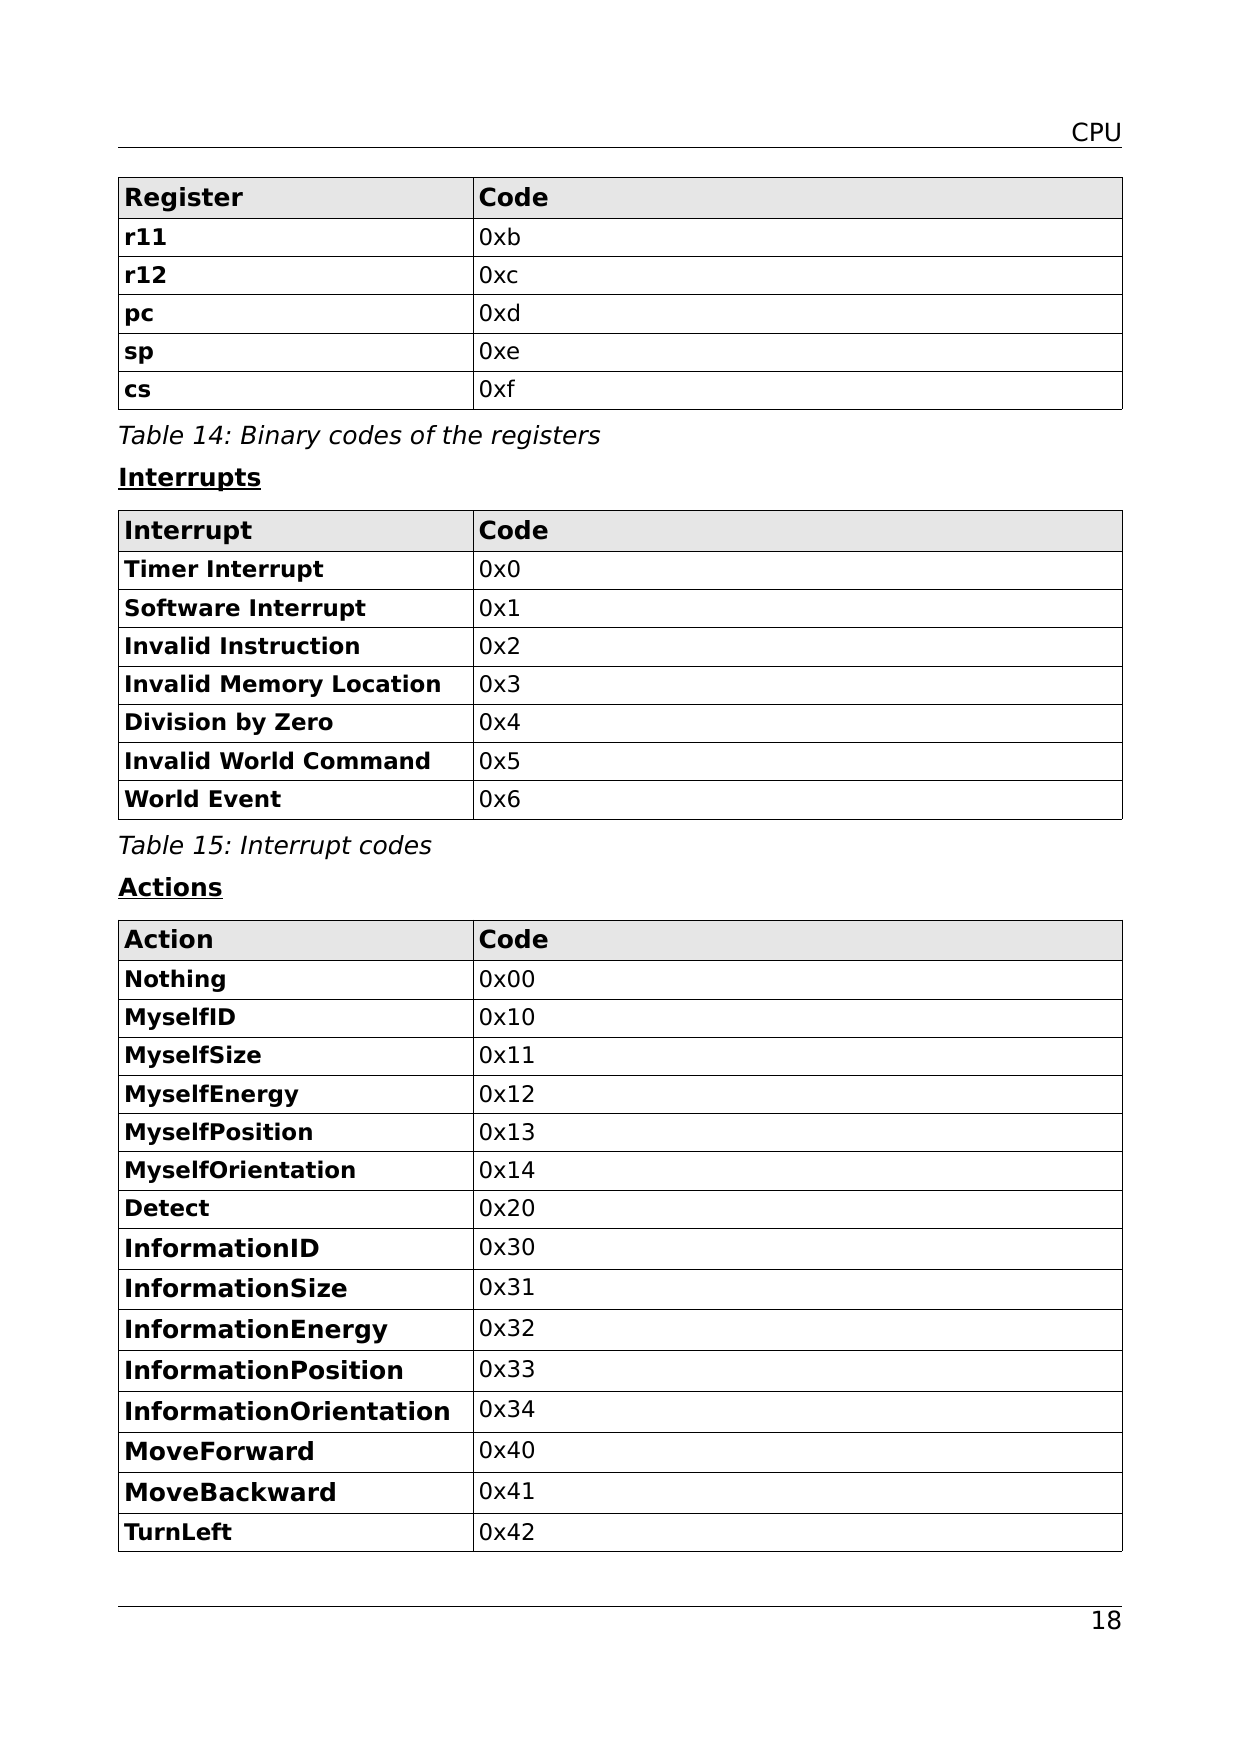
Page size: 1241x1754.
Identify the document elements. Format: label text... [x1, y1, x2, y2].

table_cell MoveForward [119, 1433, 473, 1472]
table_cell 0x00 [474, 961, 1122, 998]
table_cell 0x4 [474, 705, 1122, 742]
table_cell Invalid Instruction [119, 628, 473, 666]
table_cell Software Interrupt [119, 590, 473, 627]
table_cell 0x10 [474, 1000, 1122, 1037]
text Table 15: Interrupt codes [118, 831, 1122, 860]
table_header Code [474, 921, 1122, 960]
table_cell 0x3 [474, 667, 1122, 704]
table_cell 0x0 [474, 552, 1122, 589]
table_cell InformationSize [119, 1270, 473, 1309]
table_cell 0x6 [474, 781, 1122, 818]
table_cell 0x14 [474, 1152, 1122, 1190]
table_cell Timer Interrupt [119, 552, 473, 589]
table_cell 0x40 [474, 1433, 1122, 1472]
table_cell World Event [119, 781, 473, 818]
table_cell pc [119, 295, 473, 332]
table_cell 0x2 [474, 628, 1122, 666]
table_cell 0x30 [474, 1229, 1122, 1269]
table_cell MyselfID [119, 1000, 473, 1037]
table_cell Detect [119, 1191, 473, 1228]
table_cell r12 [119, 257, 473, 294]
table_cell 0x12 [474, 1076, 1122, 1113]
table_cell sp [119, 334, 473, 371]
table_cell MyselfSize [119, 1038, 473, 1075]
table_cell MyselfPosition [119, 1114, 473, 1151]
table_header Code [474, 511, 1122, 551]
table_cell 0xe [474, 334, 1122, 371]
table_cell 0x31 [474, 1270, 1122, 1309]
table_header Register [119, 178, 473, 218]
table_header Action [119, 921, 473, 960]
table_cell MyselfOrientation [119, 1152, 473, 1190]
table_cell 0x1 [474, 590, 1122, 627]
table_header Code [474, 178, 1122, 218]
table_cell r11 [119, 219, 473, 256]
table_cell 0x33 [474, 1351, 1122, 1391]
table_cell 0x41 [474, 1473, 1122, 1513]
title Actions [118, 873, 1122, 902]
table_cell Nothing [119, 961, 473, 998]
table_cell InformationPosition [119, 1351, 473, 1391]
table_cell InformationEnergy [119, 1310, 473, 1350]
table_cell InformationOrientation [119, 1392, 473, 1432]
table_cell 0x13 [474, 1114, 1122, 1151]
table_cell 0xf [474, 372, 1122, 409]
table_cell cs [119, 372, 473, 409]
table_cell Division by Zero [119, 705, 473, 742]
table_cell 0x11 [474, 1038, 1122, 1075]
table_cell InformationID [119, 1229, 473, 1269]
table_cell 0xc [474, 257, 1122, 294]
table_cell 0x5 [474, 743, 1122, 780]
title Interrupts [118, 463, 1122, 492]
table_cell 0x20 [474, 1191, 1122, 1228]
text Table 14: Binary codes of the registers [118, 422, 1122, 451]
table_cell MoveBackward [119, 1473, 473, 1513]
table_cell 0x42 [474, 1514, 1122, 1551]
table_cell 0xd [474, 295, 1122, 332]
table_cell 0xb [474, 219, 1122, 256]
table_cell 0x32 [474, 1310, 1122, 1350]
table_header Interrupt [119, 511, 473, 551]
table_cell Invalid Memory Location [119, 667, 473, 704]
table_cell TurnLeft [119, 1514, 473, 1551]
table_cell 0x34 [474, 1392, 1122, 1432]
table_cell Invalid World Command [119, 743, 473, 780]
table_cell MyselfEnergy [119, 1076, 473, 1113]
